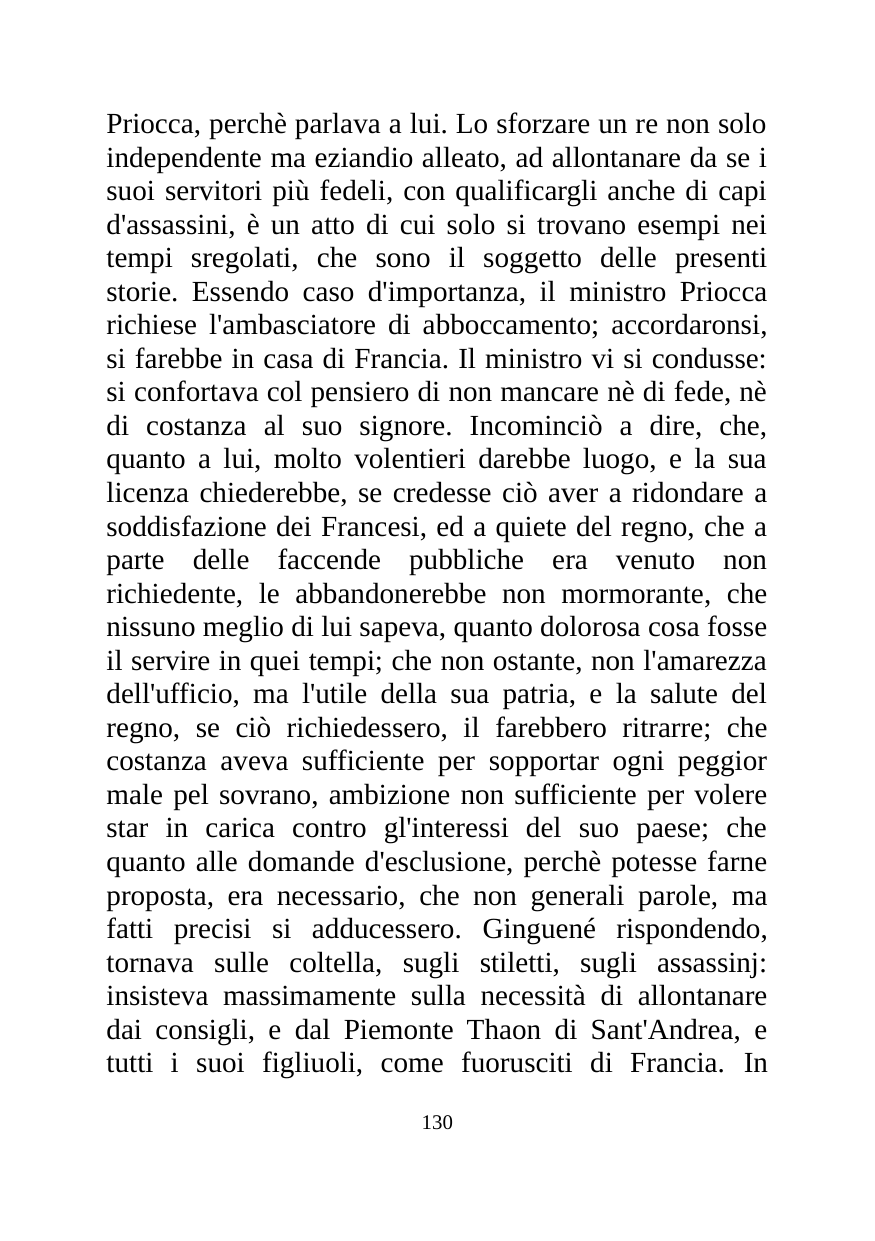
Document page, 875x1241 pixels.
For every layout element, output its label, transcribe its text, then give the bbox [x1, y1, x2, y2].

text Priocca, perchè parlava a lui. Lo sforzare un re non solo independente ma eziandio alleato, ad allontanare da se i suoi servitori più fedeli, con qualificargli anche di capi d'assassini, è un atto di cui solo si trovano esempi nei tempi sregolati, che sono il soggetto delle presenti storie. Essendo caso d'importanza, il ministro Priocca richiese l'ambasciatore di abboccamento; accordaronsi, si farebbe in casa di Francia. Il ministro vi si condusse: si confortava col pensiero di non mancare nè di fede, nè di costanza al suo signore. Incominciò a dire, che, quanto a lui, molto volentieri darebbe luogo, e la sua licenza chiederebbe, se credesse ciò aver a ridondare a soddisfazione dei Francesi, ed a quiete del regno, che a parte delle faccende pubbliche era venuto non richiedente, le abbandonerebbe non mormorante, che nissuno meglio di lui sapeva, quanto dolorosa cosa fosse il servire in quei tempi; che non ostante, non l'amarezza dell'ufficio, ma l'utile della sua patria, e la salute del regno, se ciò richiedessero, il farebbero ritrarre; che costanza aveva sufficiente per sopportar ogni peggior male pel sovrano, ambizione non sufficiente per volere star in carica contro gl'interessi del suo paese; che quanto alle domande d'esclusione, perchè potesse farne proposta, era necessario, che non generali parole, ma fatti precisi si adducessero. Ginguené rispondendo, tornava sulle coltella, sugli stiletti, sugli assassinj: insisteva massimamente sulla necessità di allontanare dai consigli, e dal Piemonte Thaon di Sant'Andrea, e tutti i suoi figliuoli, come fuorusciti di Francia. In [106, 106, 768, 1079]
